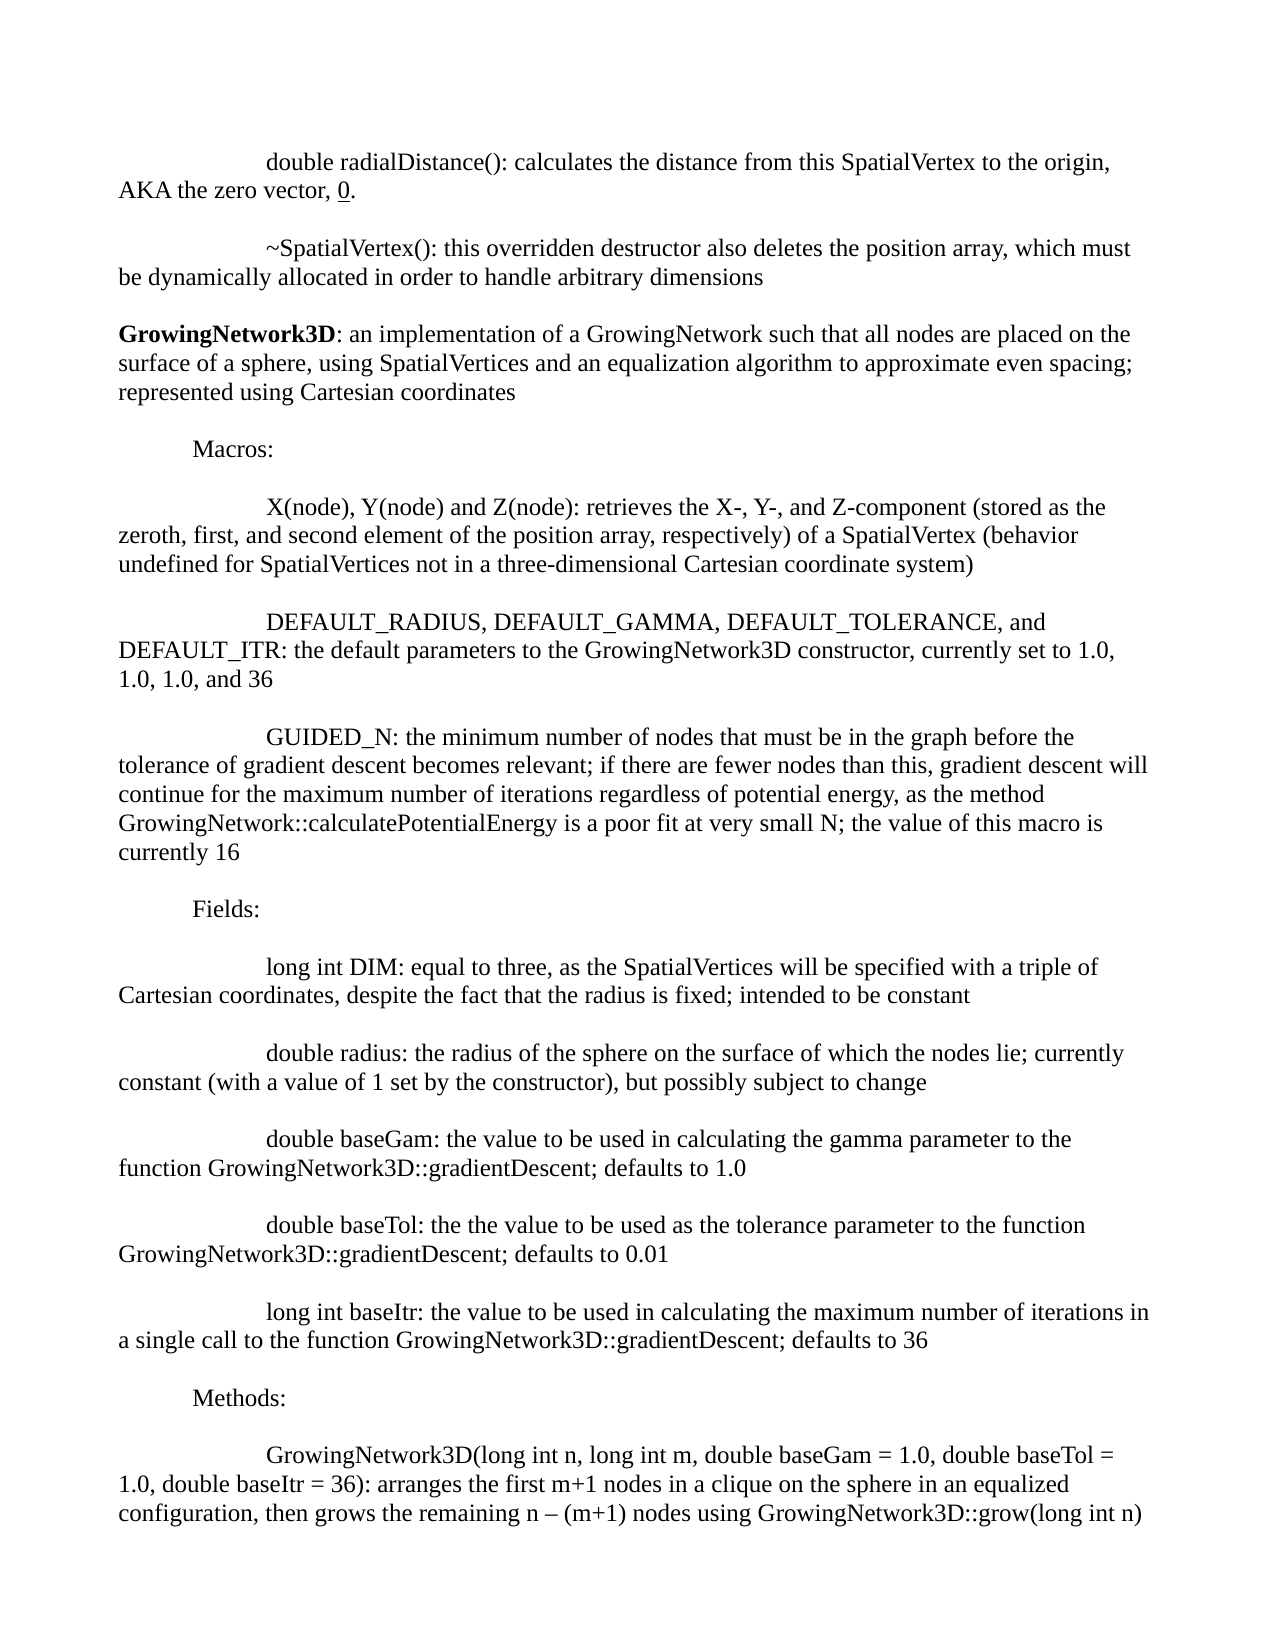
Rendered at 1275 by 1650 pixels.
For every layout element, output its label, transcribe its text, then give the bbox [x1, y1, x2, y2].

text double baseGam: the value to be used in calculating the gamma parameter to the function GrowingNetwork3D::gradientDescent; defaults to 1.0 [118, 1124, 1157, 1182]
text double baseTol: the the value to be used as the tolerance parameter to the function GrowingNetwork3D::gradientDescent; defaults to 0.01 [118, 1211, 1157, 1268]
text long int DIM: equal to three, as the SpatialVertices will be specified with a triple of Cartesian coordinates, despite the fact that the radius is fixed; intended to be constant [118, 952, 1157, 1009]
text ~SpatialVertex(): this overridden destructor also deletes the position array, which must be dynamically allocated in order to handle arbitrary dimensions [118, 233, 1157, 291]
text X(node), Y(node) and Z(node): retrieves the X-, Y-, and Z-component (stored as the zeroth, first, and second element of the position array, respectively) of a SpatialVertex (behavior undefined for SpatialVertices not in a three-dimensional Cartesian coordinate system) [118, 492, 1157, 578]
text Fields: [118, 894, 1157, 923]
text DEFAULT_RADIUS, DEFAULT_GAMMA, DEFAULT_TOLERANCE, and DEFAULT_ITR: the default parameters to the GrowingNetwork3D constructor, currently set to 1.0, 1.0, 1.0, and 36 [118, 607, 1157, 693]
text GUIDED_N: the minimum number of nodes that must be in the graph before the tolerance of gradient descent becomes relevant; if there are fewer nodes than this, gradient descent will continue for the maximum number of iterations regardless of potential energy, as the method GrowingNetwork::calculatePotentialEnergy is a poor fit at very small N; the value of this macro is currently 16 [118, 722, 1157, 866]
text GrowingNetwork3D(long int n, long int m, double baseGam = 1.0, double baseTol = 1.0, double baseItr = 36): arranges the first m+1 nodes in a clique on the sphere in an equalized configuration, then grows the remaining n – (m+1) nodes using GrowingNetwork3D::grow(long int n) [118, 1441, 1157, 1527]
text GrowingNetwork3D: an implementation of a GrowingNetwork such that all nodes are placed on the surface of a sphere, using SpatialVertices and an equalization algorithm to approximate even spacing; represented using Cartesian coordinates [118, 319, 1157, 406]
text double radialDistance(): calculates the distance from this SpatialVertex to the origin, AKA the zero vector, 0. [118, 147, 1157, 204]
text Methods: [118, 1383, 1157, 1412]
text double radius: the radius of the sphere on the surface of which the nodes lie; currently constant (with a value of 1 set by the constructor), but possibly subject to change [118, 1038, 1157, 1096]
text long int baseItr: the value to be used in calculating the maximum number of iterations in a single call to the function GrowingNetwork3D::gradientDescent; defaults to 36 [118, 1297, 1157, 1354]
text Macros: [118, 434, 1157, 463]
